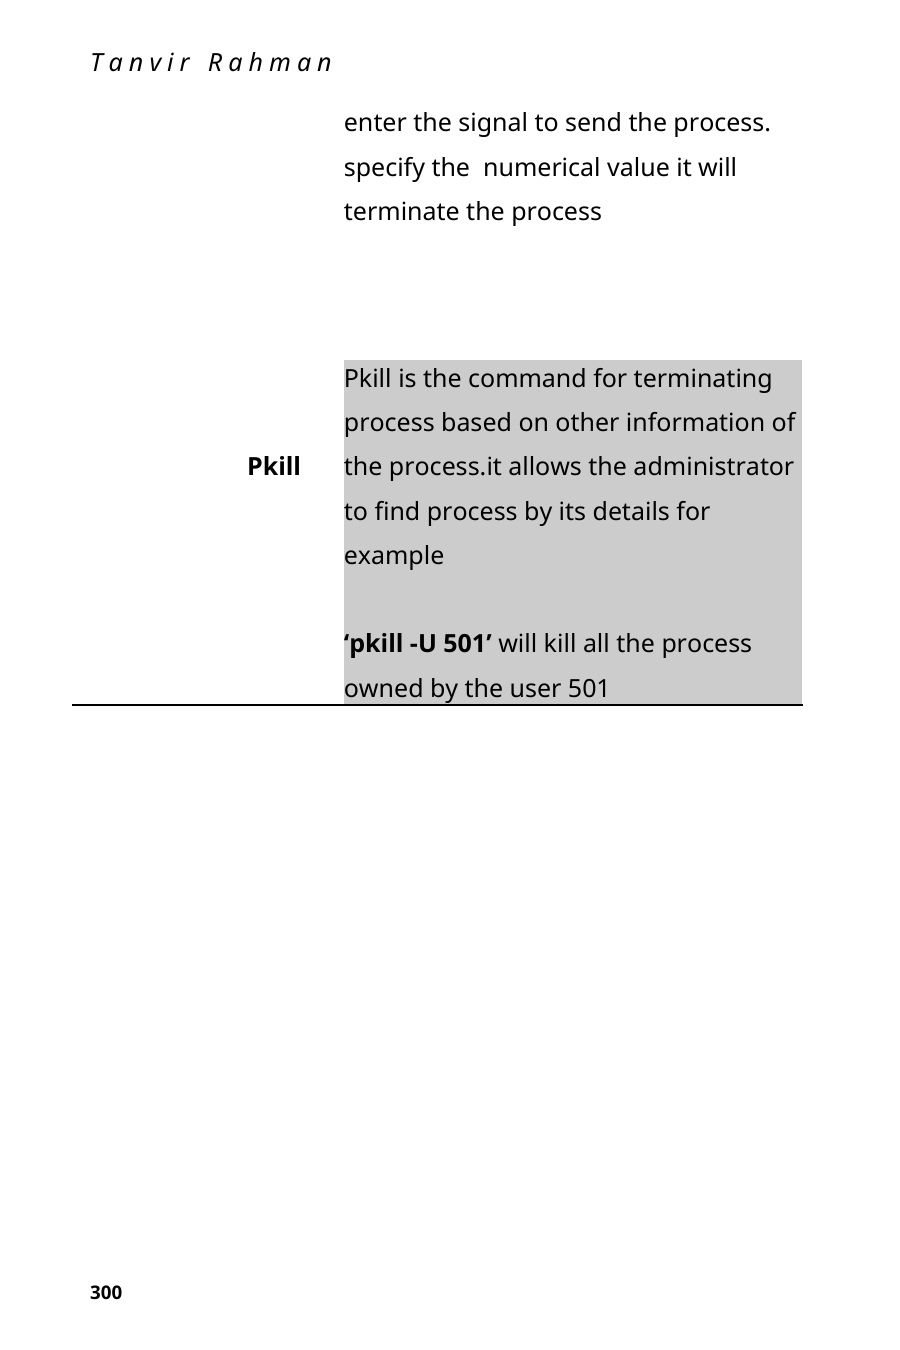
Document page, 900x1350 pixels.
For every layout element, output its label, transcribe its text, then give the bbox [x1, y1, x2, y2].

table_cell Pkill [72, 360, 344, 704]
table_cell [72, 105, 344, 360]
table_cell enter the signal to send the process. specify the numerical value it will terminate the process [344, 105, 802, 360]
table_cell Pkill is the command for terminating process based on other information of the process.it allows the administrator to find process by its details for example ‘pkill -U 501’ will kill all the process owned by the user 501 [344, 360, 802, 704]
